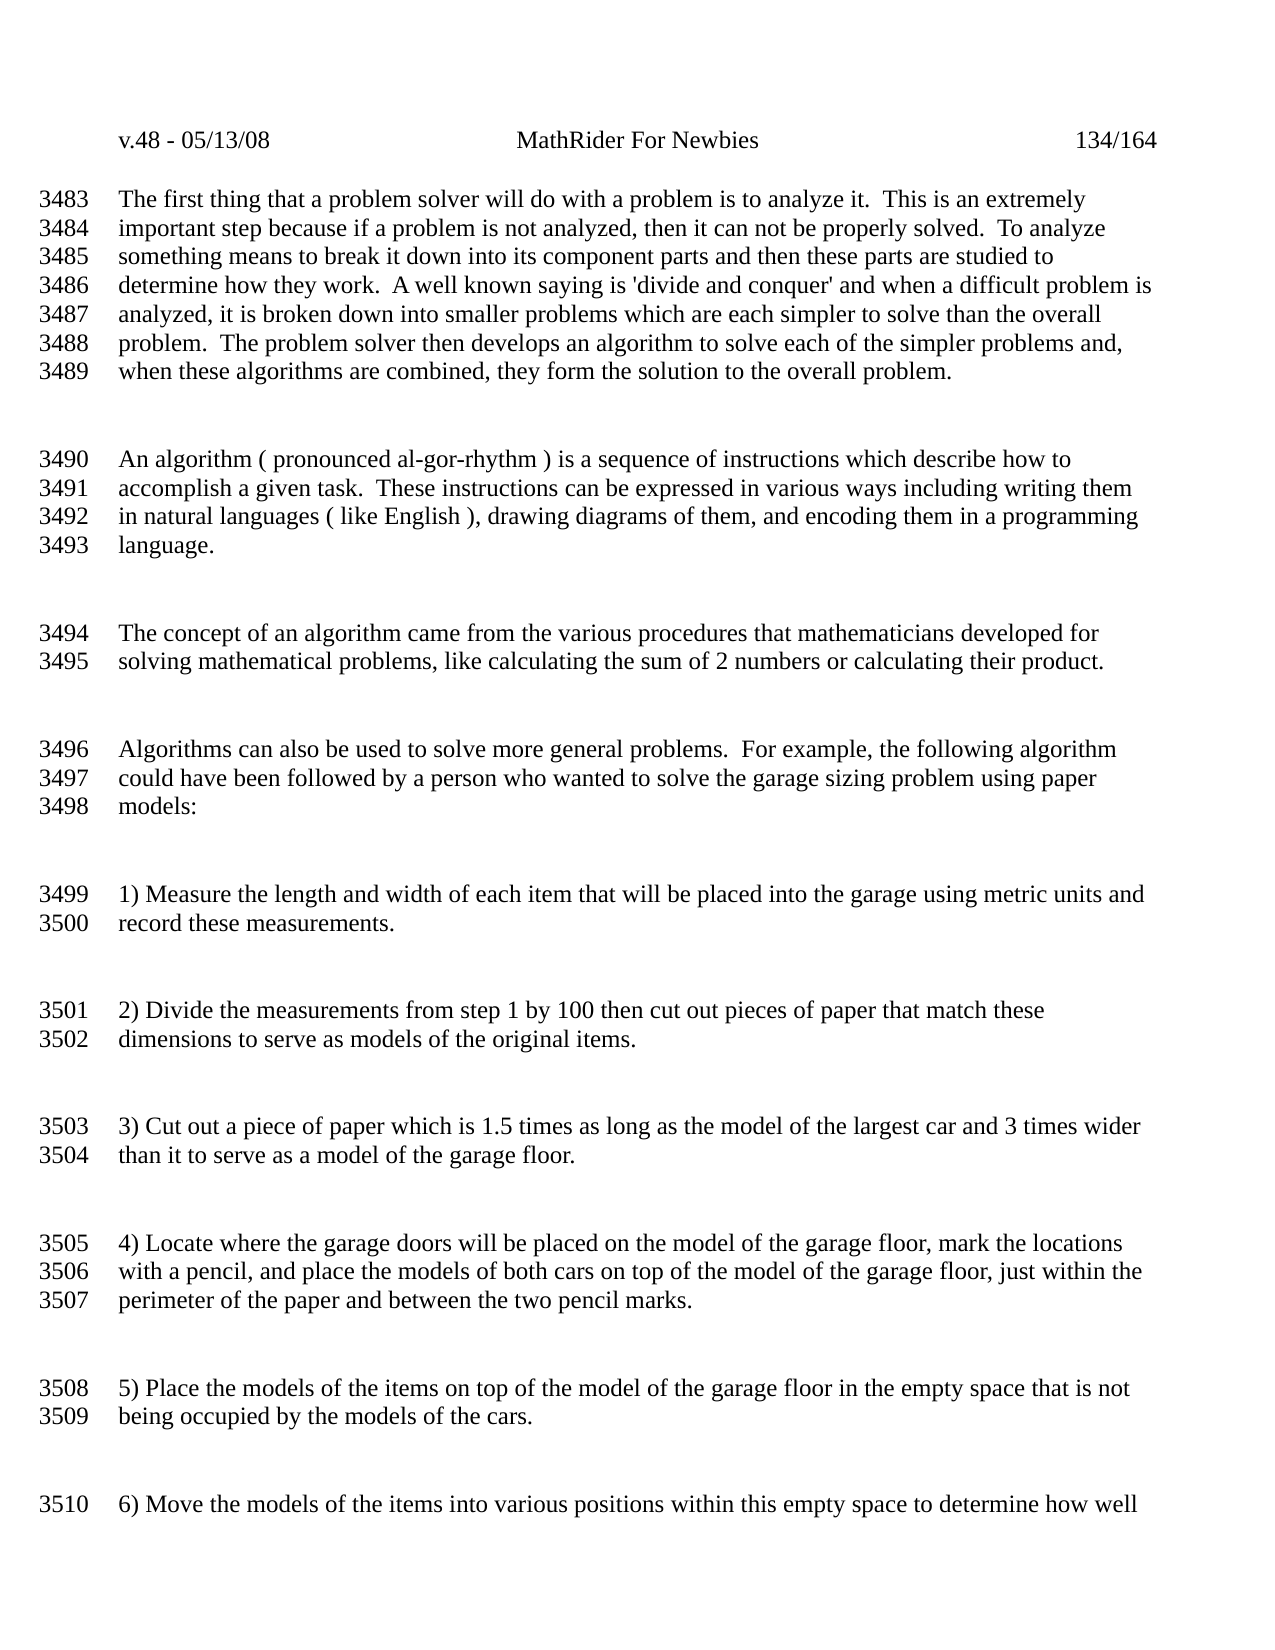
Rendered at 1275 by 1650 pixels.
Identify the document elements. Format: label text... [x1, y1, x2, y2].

text 2) Divide the measurements from step 1 by 100 then cut out pieces of paper that match these dimensions to serve as models of the original items. [118, 995, 1157, 1053]
text An algorithm ( pronounced al-gor-rhythm ) is a sequence of instructions which describe how to accomplish a given task. These instructions can be expressed in various ways including writing them in natural languages ( like English ), drawing diagrams of them, and encoding them in a programming language. [118, 444, 1157, 559]
text 5) Place the models of the items on top of the model of the garage floor in the empty space that is not being occupied by the models of the cars. [118, 1373, 1157, 1430]
text Algorithms can also be used to solve more general problems. For example, the following algorithm could have been followed by a person who wanted to solve the garage sizing problem using paper models: [118, 734, 1157, 820]
text 6) Move the models of the items into various positions within this empty space to determine how well [118, 1489, 1157, 1518]
text 1) Measure the length and width of each item that will be placed into the garage using metric units and record these measurements. [118, 879, 1157, 936]
text 4) Locate where the garage doors will be placed on the model of the garage floor, mark the locations with a pencil, and place the models of both cars on top of the model of the garage floor, just within the perimeter of the paper and between the two pencil marks. [118, 1228, 1157, 1314]
text The concept of an algorithm came from the various procedures that mathematicians developed for solving mathematical problems, like calculating the sum of 2 numbers or calculating their product. [118, 618, 1157, 675]
text The first thing that a problem solver will do with a problem is to analyze it. This is an extremely important step because if a problem is not analyzed, then it can not be properly solved. To analyze something means to break it down into its component parts and then these parts are studied to determine how they work. A well known saying is 'divide and conquer' and when a difficult problem is analyzed, it is broken down into smaller problems which are each simpler to solve than the overall problem. The problem solver then develops an algorithm to solve each of the simpler problems and, when these algorithms are combined, they form the solution to the overall problem. [118, 184, 1157, 385]
text 3) Cut out a piece of paper which is 1.5 times as long as the model of the largest car and 3 times wider than it to serve as a model of the garage floor. [118, 1111, 1157, 1169]
